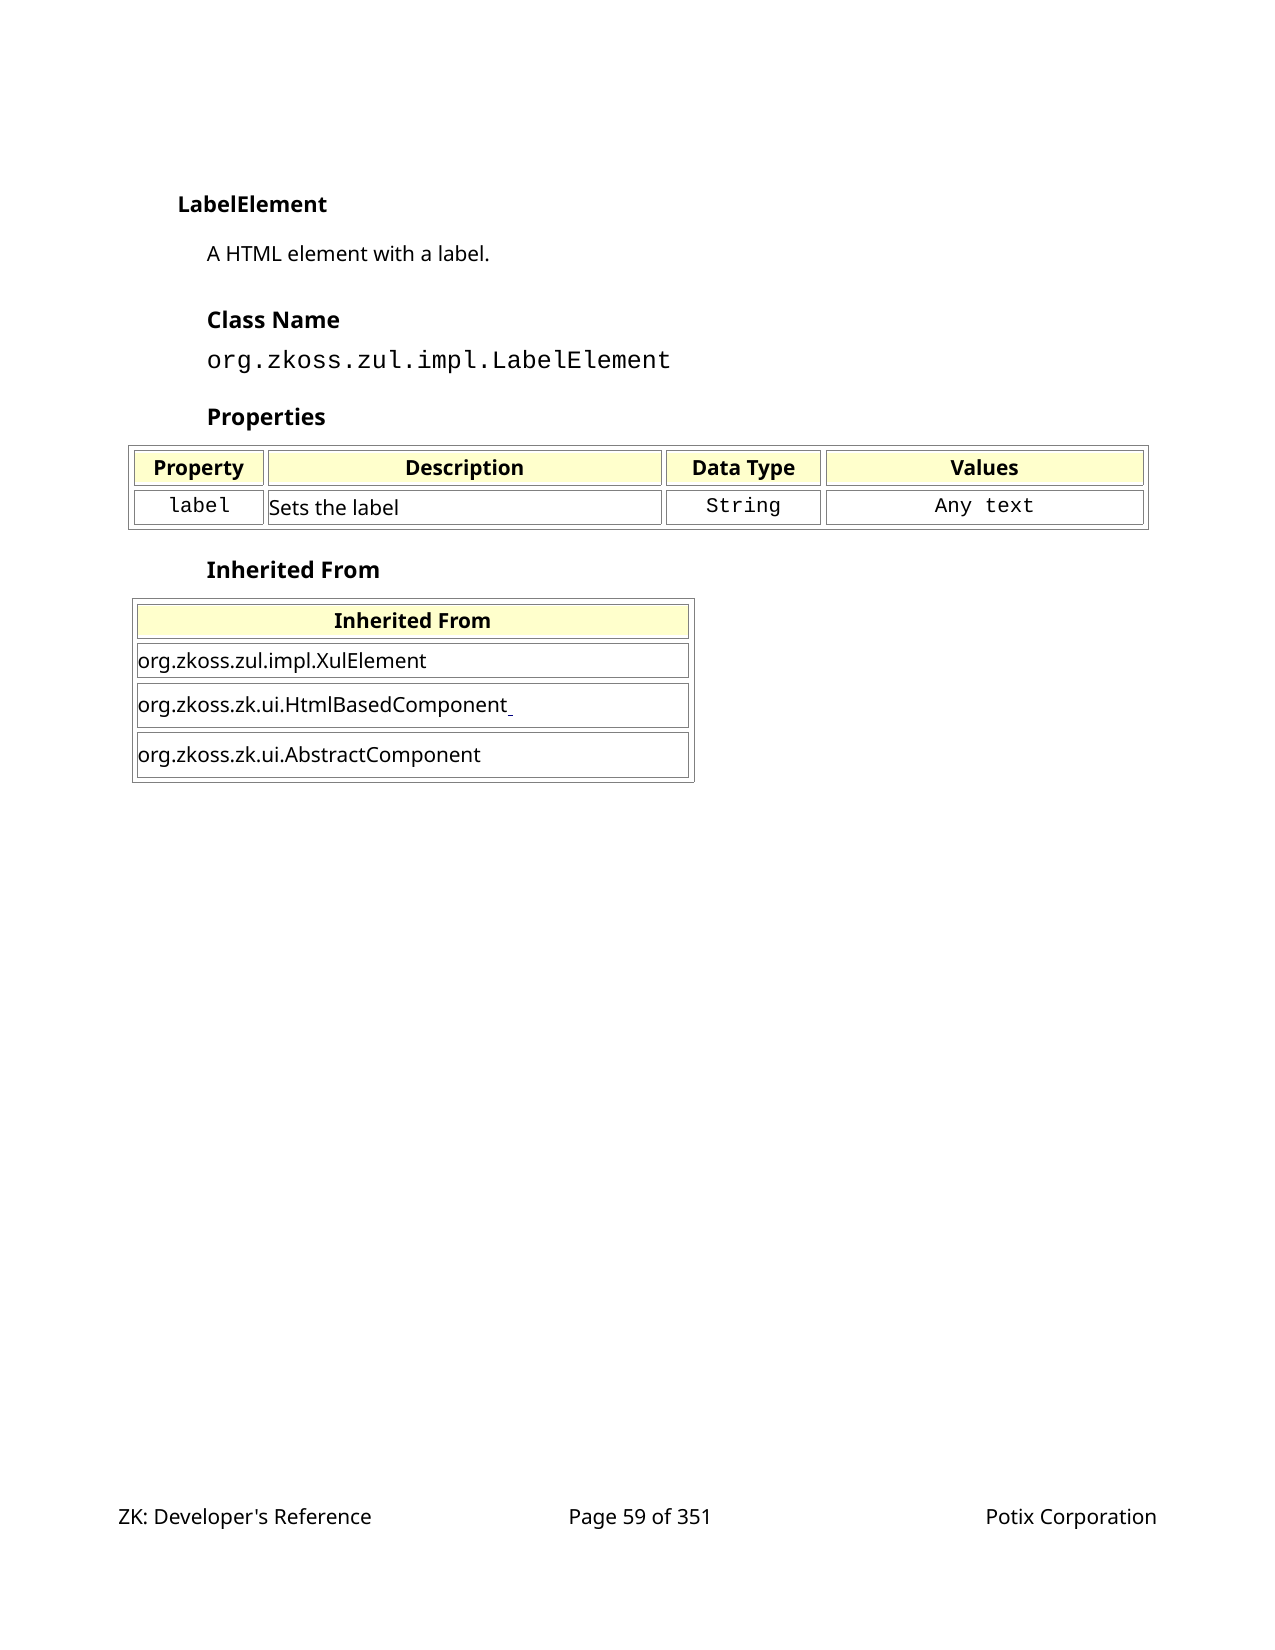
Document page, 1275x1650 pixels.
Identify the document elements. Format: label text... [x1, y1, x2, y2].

table_cell Sets the label [266, 485, 664, 524]
table_cell String [664, 485, 823, 524]
text A HTML element with a label. [207, 239, 1157, 268]
table_cell Any text [823, 485, 1146, 524]
table_cell org.zkoss.zul.impl.XulElement [134, 638, 691, 677]
table_header Description [266, 446, 664, 484]
table_cell org.zkoss.zk.ui.AbstractComponent [134, 727, 691, 777]
subtitle Class Name [207, 304, 1157, 336]
table_header Data Type [664, 446, 823, 484]
table_cell label [131, 485, 266, 524]
subtitle Properties [207, 401, 1157, 432]
table_header Property [131, 446, 266, 484]
text org.zkoss.zul.impl.LabelElement [207, 348, 1157, 376]
subtitle LabelElement [177, 189, 1157, 219]
table_header Values [823, 446, 1146, 484]
table_cell org.zkoss.zk.ui.HtmlBasedComponent [134, 677, 691, 727]
subtitle Inherited From [207, 554, 1157, 586]
table_header Inherited From [134, 599, 691, 638]
